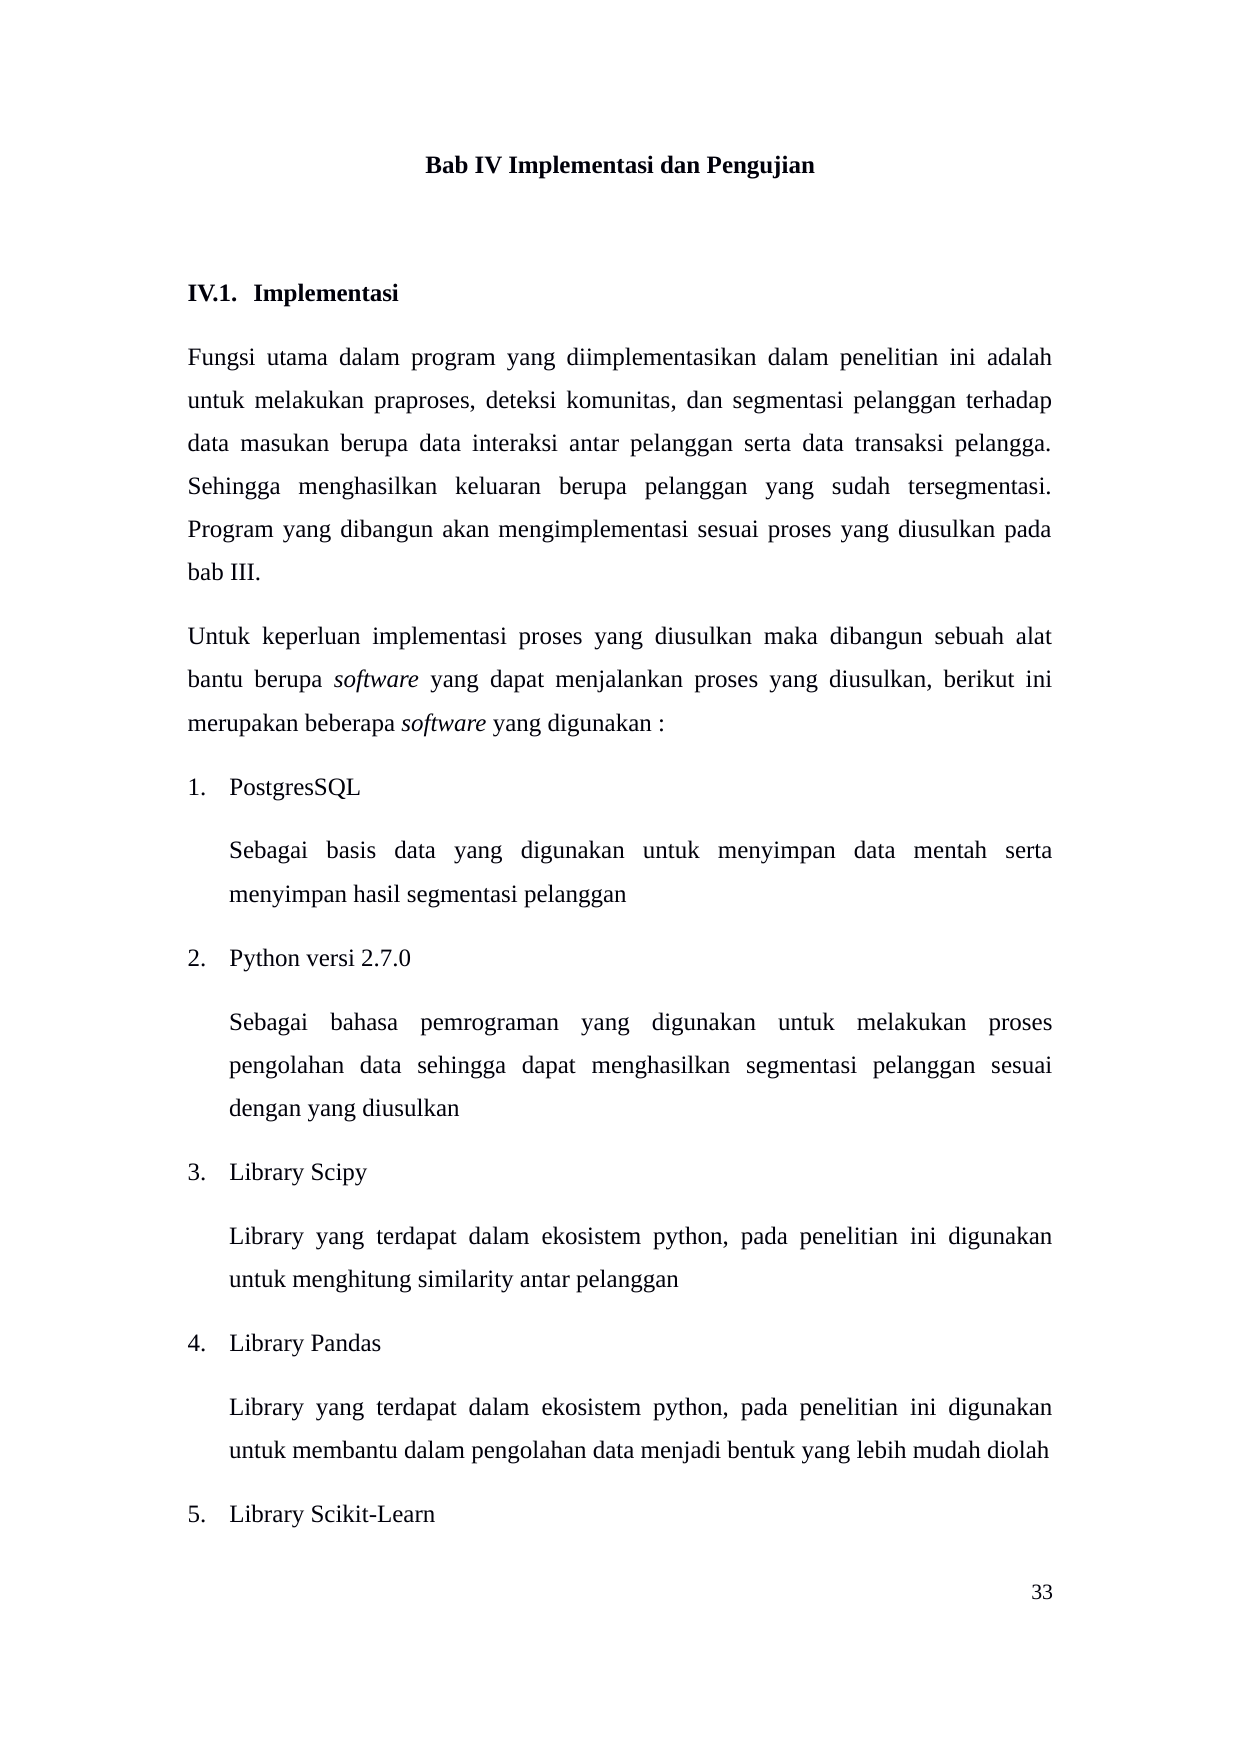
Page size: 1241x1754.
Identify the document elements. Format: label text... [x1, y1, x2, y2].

text Sebagai basis data yang digunakan untuk menyimpan data mentah serta menyimpan hasil segmentasi pelanggan [229, 836, 1053, 907]
list Fungsi utama dalam program yang diimplementasikan dalam penelitian ini adalah untuk melakukan praproses, deteksi komunitas, dan segmentasi pelanggan terhadap data masukan berupa data interaksi antar pelanggan serta data transaksi pelangga. Sehingga menghasilkan keluaran berupa pelanggan yang sudah tersegmentasi. Program yang dibangun akan mengimplementasi sesuai proses yang diusulkan pada bab III. [187, 342, 1053, 586]
list Library yang terdapat dalam ekosistem python, pada penelitian ini digunakan untuk membantu dalam pengolahan data menjadi bentuk yang lebih mudah diolah [229, 1392, 1053, 1464]
subtitle Bab IV Implementasi dan Pengujian [187, 150, 1053, 179]
text Untuk keperluan implementasi proses yang diusulkan maka dibangun sebuah alat bantu berupa software yang dapat menjalankan proses yang diusulkan, berikut ini merupakan beberapa software yang digunakan : [187, 621, 1053, 736]
list Library Scipy [187, 1157, 1053, 1186]
list PostgresSQL [187, 772, 1053, 800]
list Library Scikit-Learn [187, 1499, 1053, 1528]
subtitle Implementasi [187, 278, 1053, 307]
text Sebagai bahasa pemrograman yang digunakan untuk melakukan proses pengolahan data sehingga dapat menghasilkan segmentasi pelanggan sesuai dengan yang diusulkan [229, 1007, 1053, 1122]
list Python versi 2.7.0 [187, 943, 1053, 971]
text Library yang terdapat dalam ekosistem python, pada penelitian ini digunakan untuk menghitung similarity antar pelanggan [229, 1221, 1053, 1293]
list Library Pandas [187, 1328, 1053, 1357]
